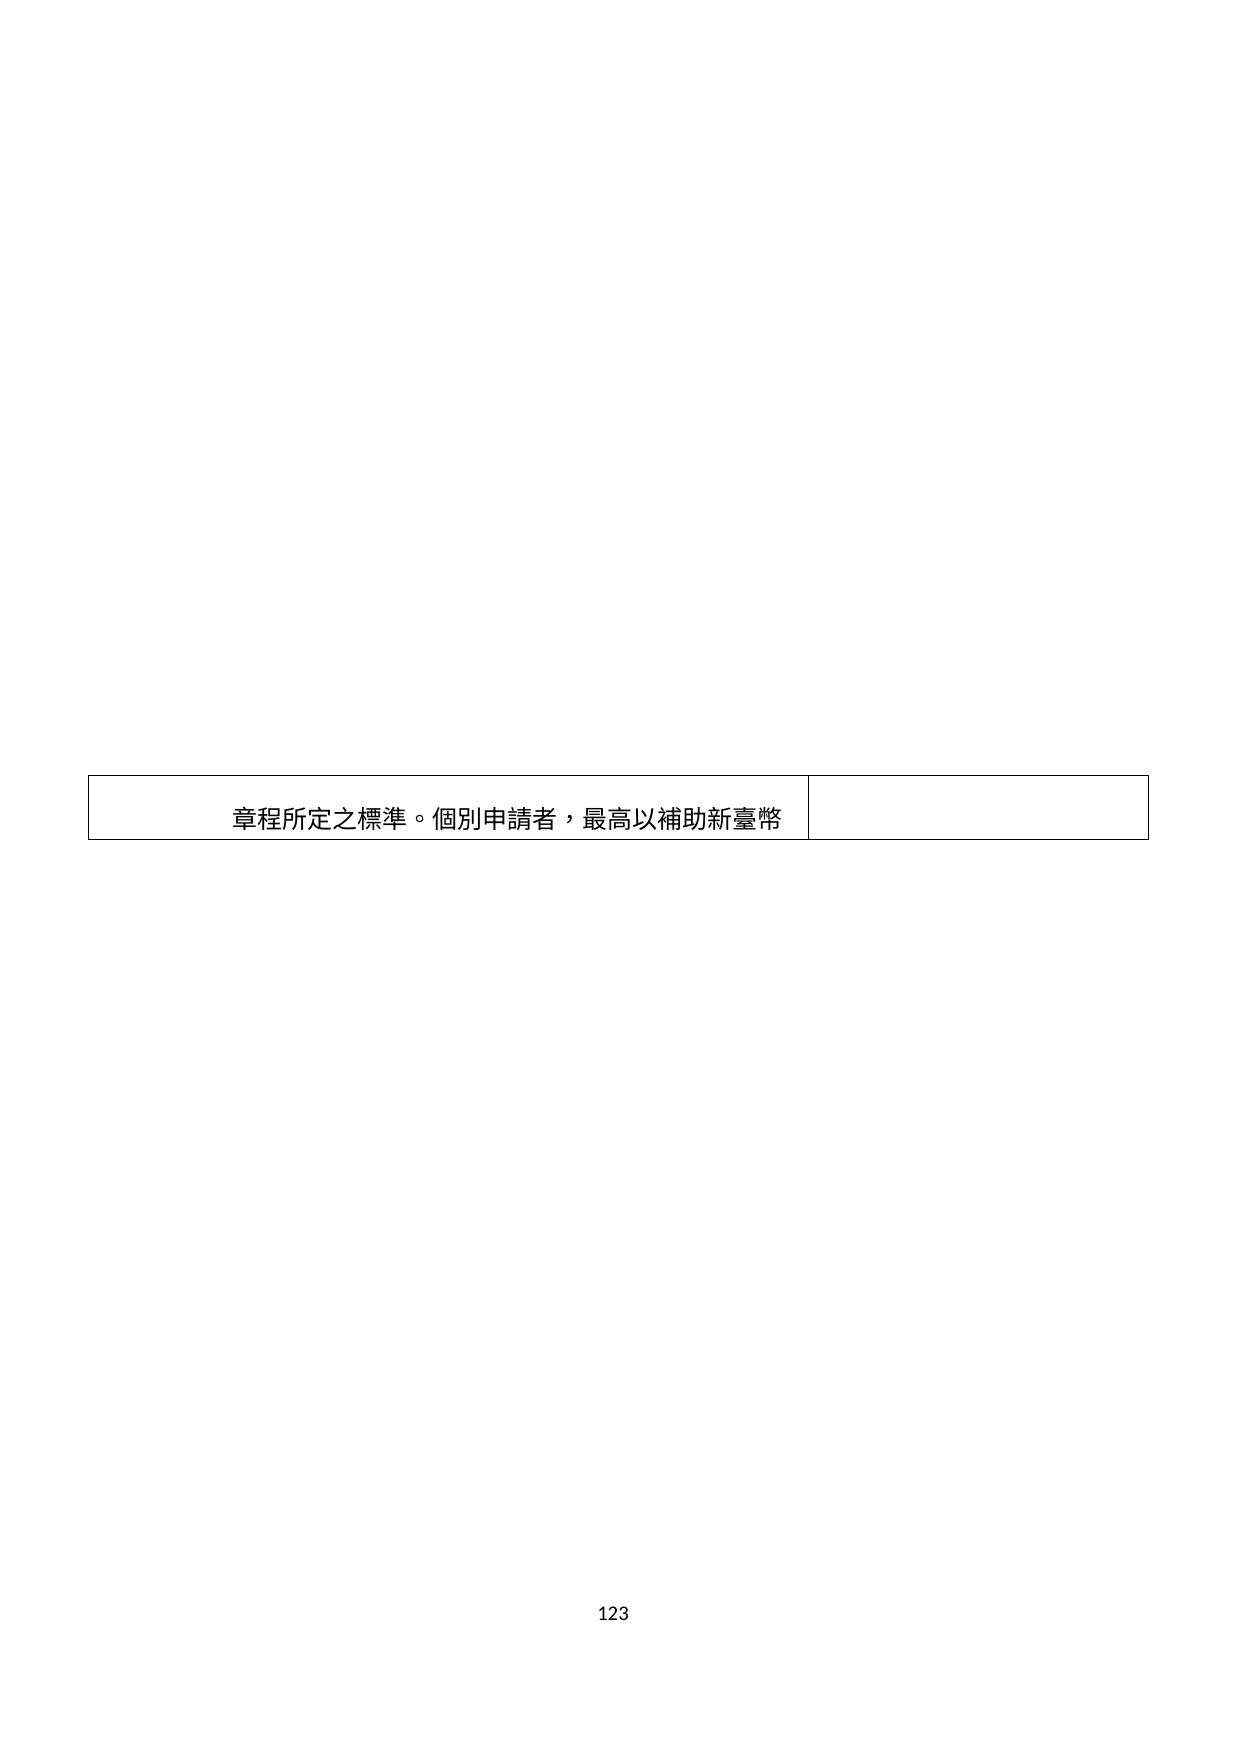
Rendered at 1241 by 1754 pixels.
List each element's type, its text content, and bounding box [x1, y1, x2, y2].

table_cell 章程所定之標準。個別申請者，最高以補助新臺幣 [89, 776, 808, 838]
table_cell [809, 776, 1148, 838]
